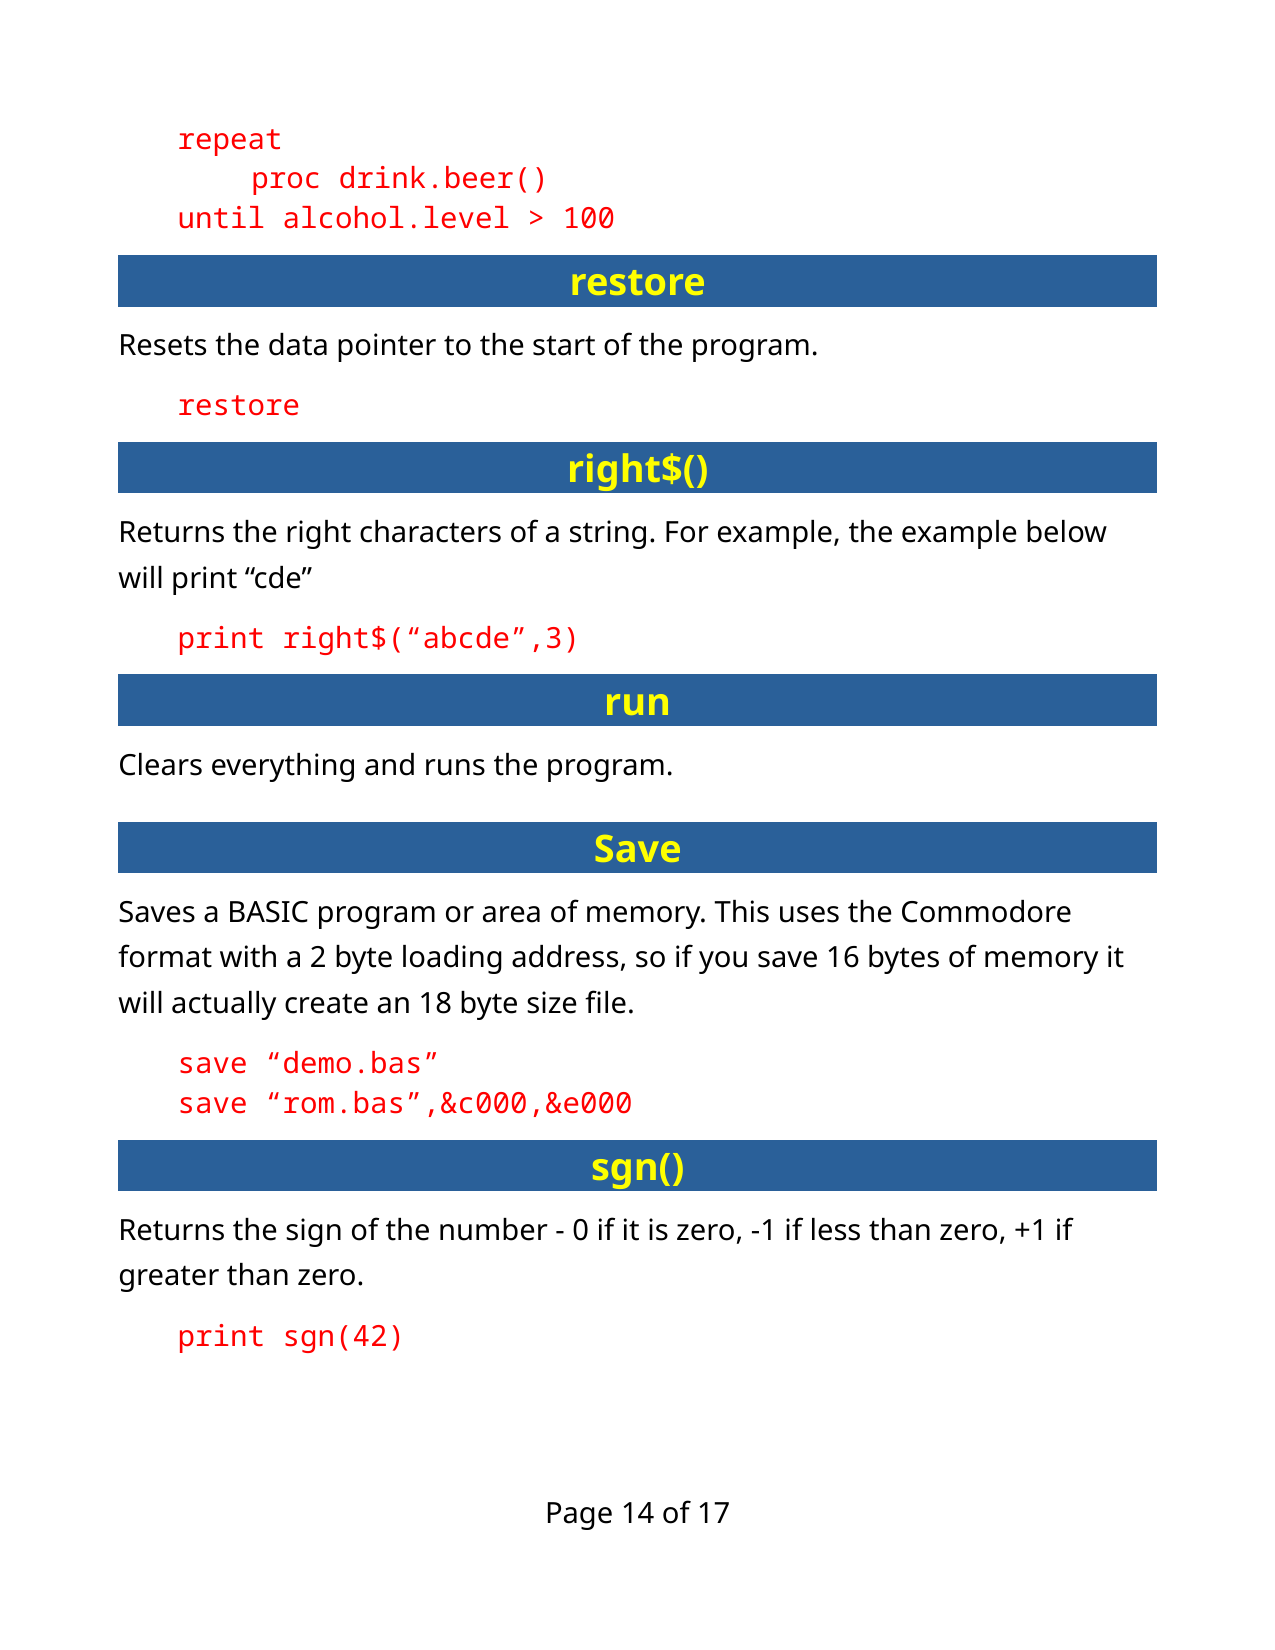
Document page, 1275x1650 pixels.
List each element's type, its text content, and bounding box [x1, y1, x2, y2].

text print sgn(42) [177, 1315, 1157, 1354]
text Resets the data pointer to the start of the program. [118, 324, 1157, 364]
text save “demo.bas” [177, 1043, 1157, 1082]
text proc drink.beer() [177, 158, 1157, 197]
subtitle Save [118, 822, 1157, 873]
text Returns the sign of the number - 0 if it is zero, -1 if less than zero, +1 if greater than zero. [118, 1209, 1157, 1294]
subtitle restore [118, 255, 1157, 307]
text Saves a BASIC program or area of memory. This uses the Commodore format with a 2 byte loading address, so if you save 16 bytes of memory it will actually create an 18 byte size file. [118, 891, 1157, 1022]
subtitle run [118, 674, 1157, 726]
subtitle sgn() [118, 1140, 1157, 1191]
text until alcohol.level > 100 [177, 197, 1157, 237]
text Clears everything and runs the program. [118, 744, 1157, 783]
text save “rom.bas”,&C000,&E000 [177, 1082, 1157, 1122]
text restore [177, 384, 1157, 424]
subtitle right$() [118, 442, 1157, 493]
text Returns the right characters of a string. For example, the example below will print “cde” [118, 511, 1157, 597]
text repeat [177, 118, 1157, 158]
text print right$(“abcde”,3) [177, 617, 1157, 657]
